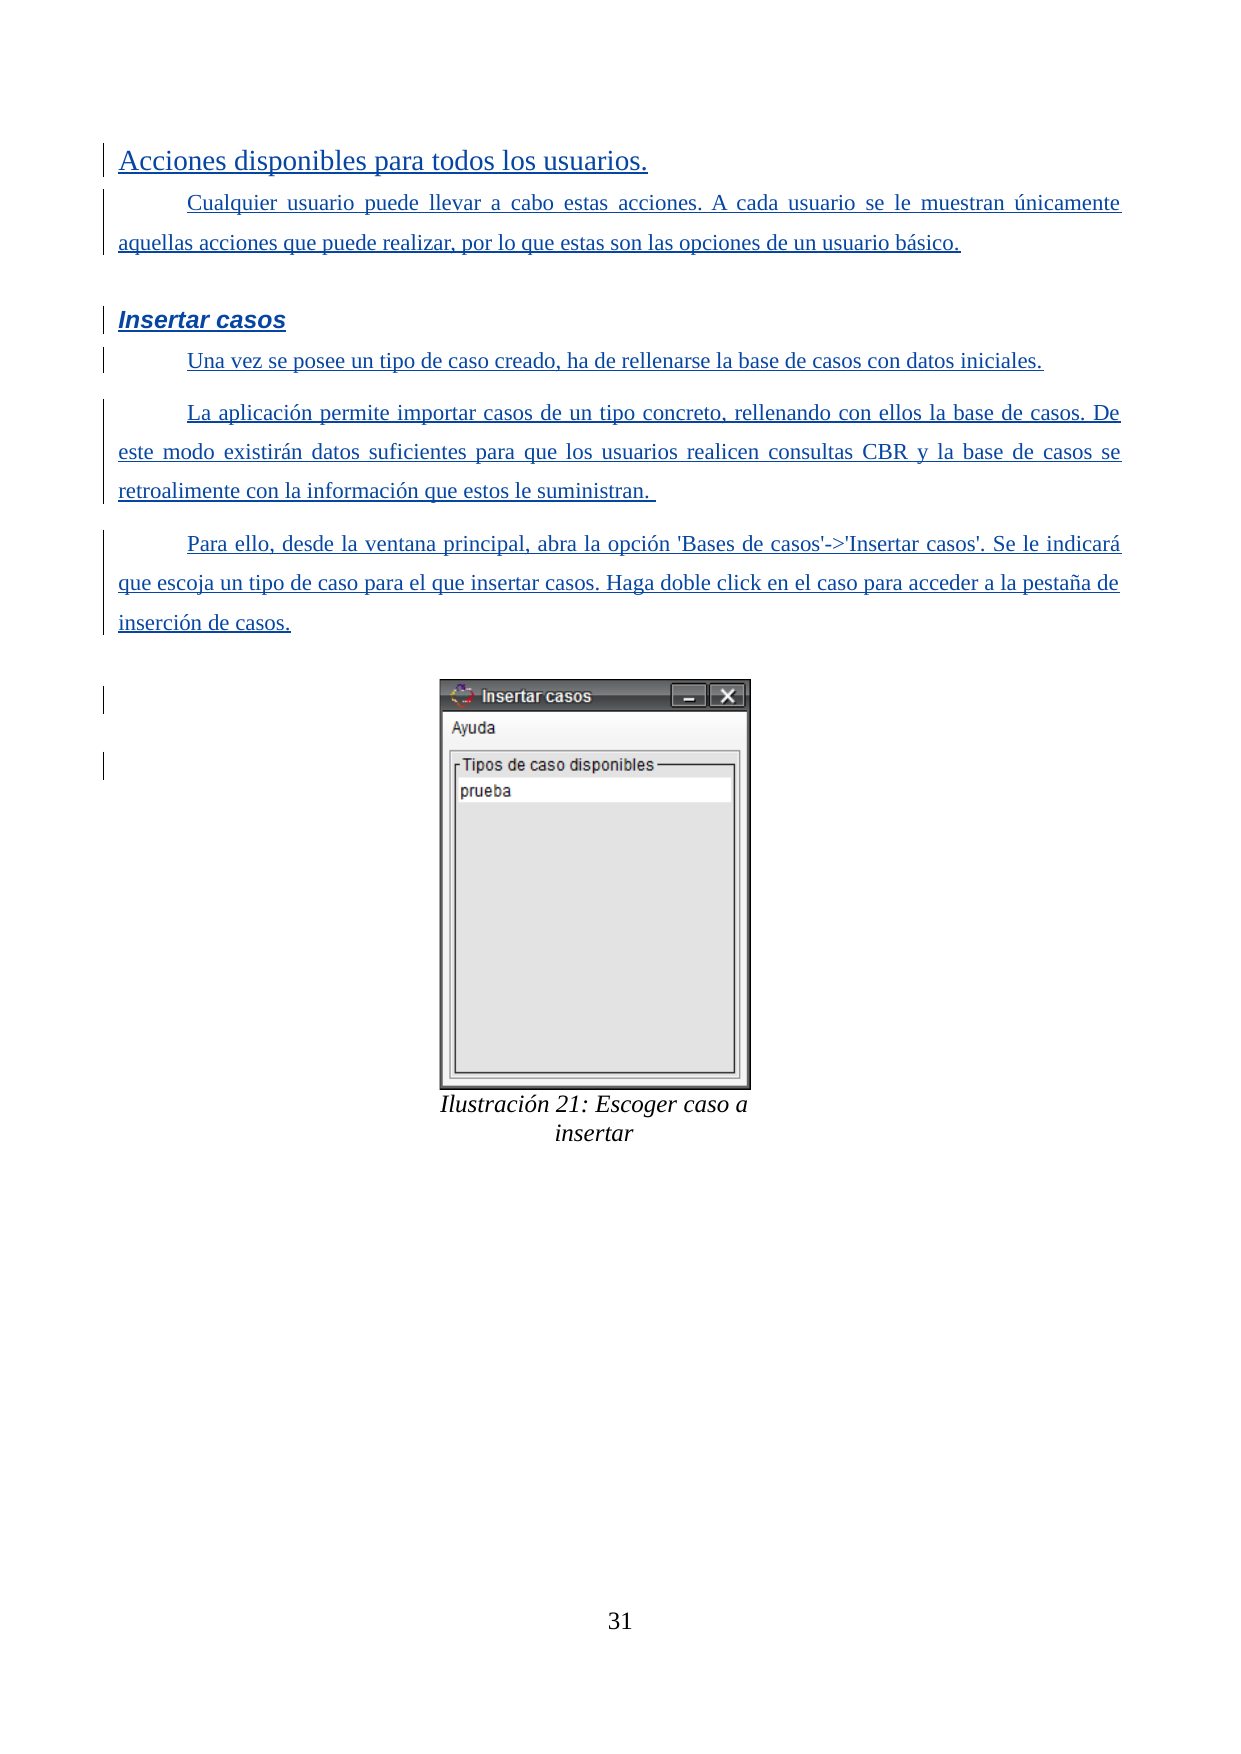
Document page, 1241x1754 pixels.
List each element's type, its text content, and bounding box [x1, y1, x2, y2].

text Una vez se posee un tipo de caso creado, ha de rellenarse la base de casos con datos iniciales. [118, 347, 1122, 373]
picture [439, 679, 751, 1090]
text Ilustración 21: Escoger caso a insertar [439, 1090, 751, 1147]
text Cualquier usuario puede llevar a cabo estas acciones. A cada usuario se le muestran únicamente aquellas acciones que puede realizar, por lo que estas son las opciones de un usuario básico. [118, 189, 1122, 255]
text retroalimente con la información que estos le suministran. [118, 462, 1122, 504]
text La aplicación permite importar casos de un tipo concreto, rellenando con ellos la base de casos. De este modo existirán datos suficientes para que los usuarios realicen consultas CBR y la base de casos se [118, 399, 1122, 461]
text Para ello, desde la ventana principal, abra la opción 'Bases de casos'->'Insertar casos'. Se le indicará que escoja un tipo de caso para el que insertar casos. Haga doble click en el caso para acceder a la pestaña de inserción de casos. [118, 529, 1122, 635]
subtitle Acciones disponibles para todos los usuarios. [118, 143, 1122, 177]
subtitle Insertar casos [118, 306, 1122, 334]
